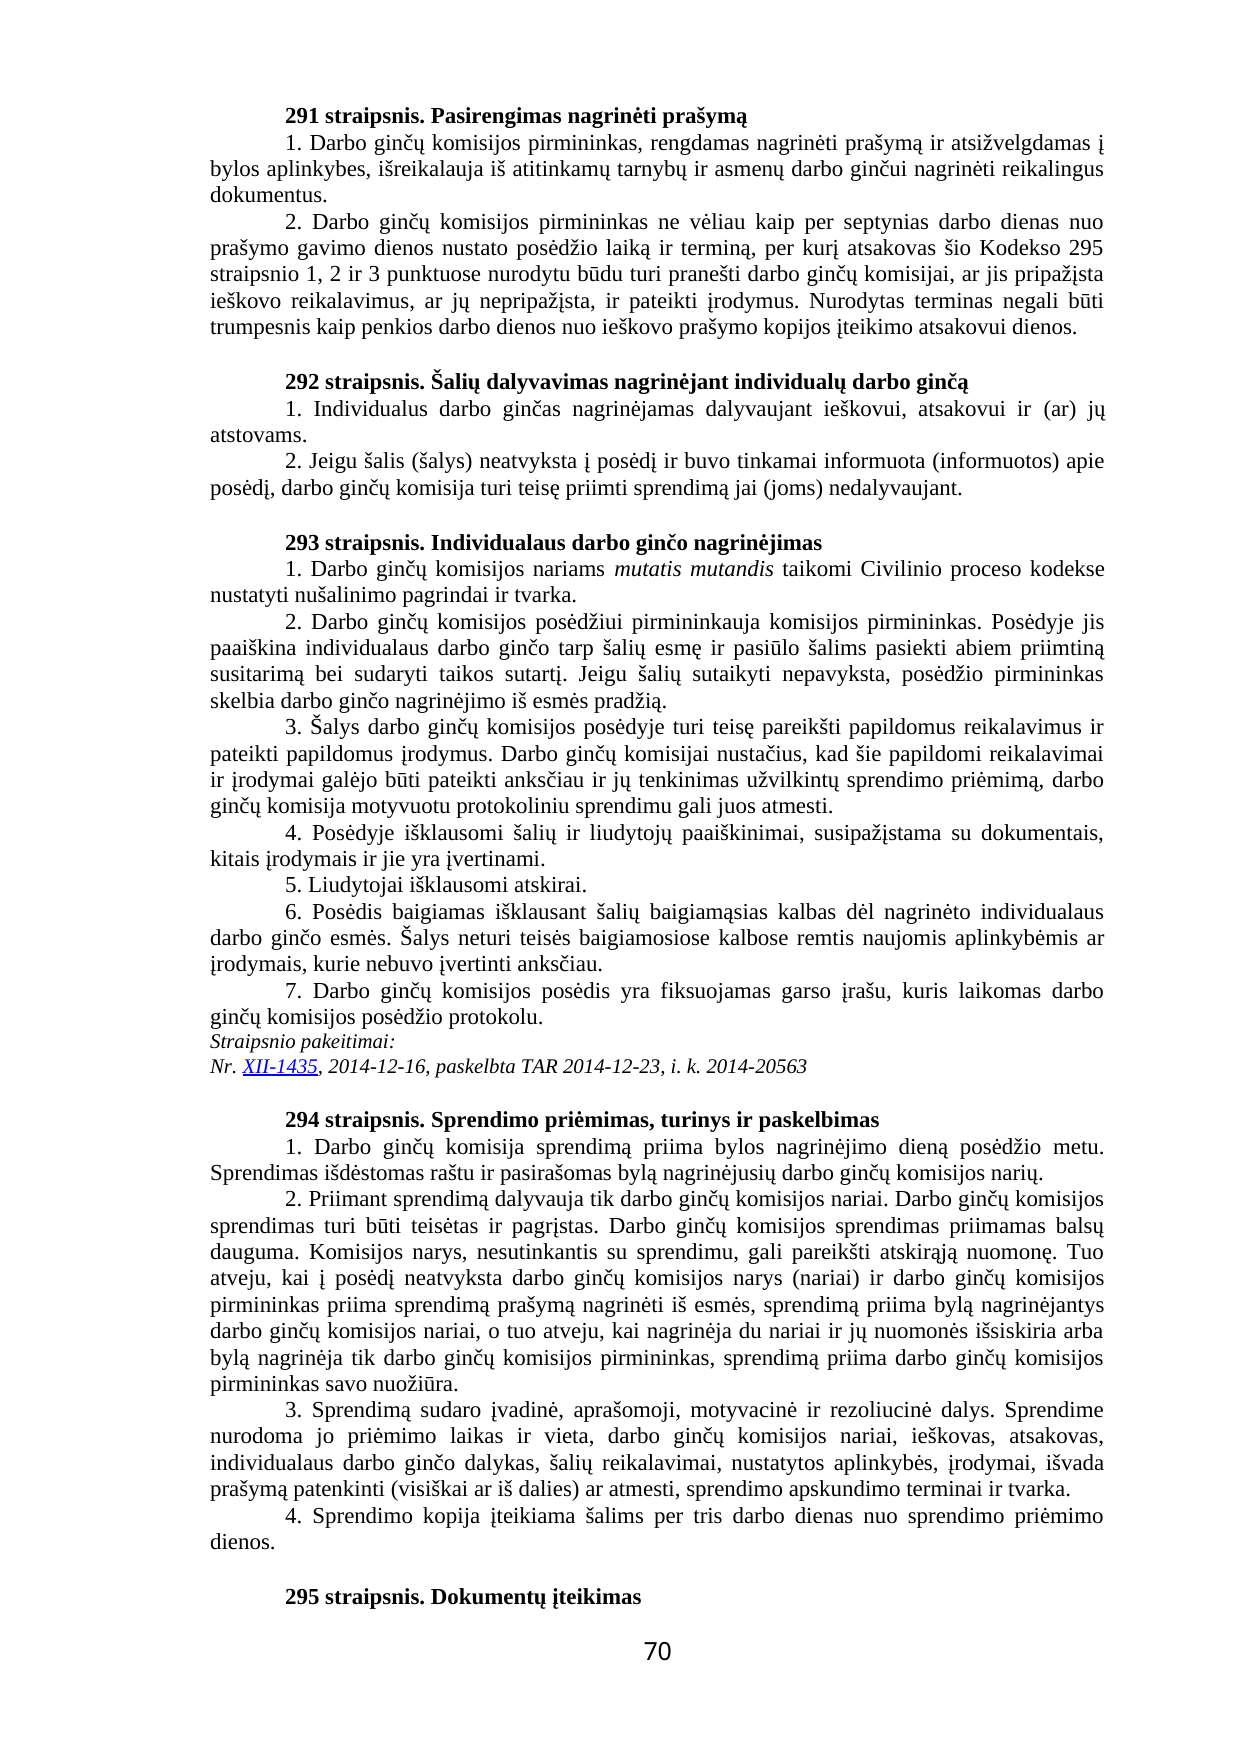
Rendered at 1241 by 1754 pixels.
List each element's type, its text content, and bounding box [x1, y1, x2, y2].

text 1. Darbo ginčų komisija sprendimą priima bylos nagrinėjimo dieną posėdžio metu. Sprendimas išdėstomas raštu ir pasirašomas bylą nagrinėjusių darbo ginčų komisijos narių. [210, 1133, 1106, 1185]
text 7. Darbo ginčų komisijos posėdis yra fiksuojamas garso įrašu, kuris laikomas darbo ginčų komisijos posėdžio protokolu. [210, 977, 1106, 1029]
text 293 straipsnis. Individualaus darbo ginčo nagrinėjimas [210, 529, 1106, 555]
text 294 straipsnis. Sprendimo priėmimas, turinys ir paskelbimas [210, 1106, 1106, 1133]
text 2. Darbo ginčų komisijos pirmininkas ne vėliau kaip per septynias darbo dienas nuo prašymo gavimo dienos nustato posėdžio laiką ir terminą, per kurį atsakovas šio Kodekso 295 straipsnio 1, 2 ir 3 punktuose nurodytu būdu turi pranešti darbo ginčų komisijai, ar jis pripažįsta ieškovo reikalavimus, ar jų nepripažįsta, ir pateikti įrodymus. Nurodytas terminas negali būti trumpesnis kaip penkios darbo dienos nuo ieškovo prašymo kopijos įteikimo atsakovui dienos. [210, 208, 1106, 339]
text 3. Sprendimą sudaro įvadinė, aprašomoji, motyvacinė ir rezoliucinė dalys. Sprendime nurodoma jo priėmimo laikas ir vieta, darbo ginčų komisijos nariai, ieškovas, atsakovas, individualaus darbo ginčo dalykas, šalių reikalavimai, nustatytos aplinkybės, įrodymai, išvada prašymą patenkinti (visiškai ar iš dalies) ar atmesti, sprendimo apskundimo terminai ir tvarka. [210, 1396, 1106, 1502]
text 5. Liudytojai išklausomi atskirai. [210, 871, 1106, 898]
text 292 straipsnis. Šalių dalyvavimas nagrinėjant individualų darbo ginčą [210, 368, 1106, 394]
text 2. Darbo ginčų komisijos posėdžiui pirmininkauja komisijos pirmininkas. Posėdyje jis paaiškina individualaus darbo ginčo tarp šalių esmę ir pasiūlo šalims pasiekti abiem priimtiną susitarimą bei sudaryti taikos sutartį. Jeigu šalių sutaikyti nepavyksta, posėdžio pirmininkas skelbia darbo ginčo nagrinėjimo iš esmės pradžią. [210, 608, 1106, 713]
text 4. Sprendimo kopija įteikiama šalims per tris darbo dienas nuo sprendimo priėmimo dienos. [210, 1502, 1106, 1554]
text 3. Šalys darbo ginčų komisijos posėdyje turi teisę pareikšti papildomus reikalavimus ir pateikti papildomus įrodymus. Darbo ginčų komisijai nustačius, kad šie papildomi reikalavimai ir įrodymai galėjo būti pateikti anksčiau ir jų tenkinimas užvilkintų sprendimo priėmimą, darbo ginčų komisija motyvuotu protokoliniu sprendimu gali juos atmesti. [210, 713, 1106, 819]
text 295 straipsnis. Dokumentų įteikimas [210, 1583, 1106, 1609]
text 6. Posėdis baigiamas išklausant šalių baigiamąsias kalbas dėl nagrinėto individualaus darbo ginčo esmės. Šalys neturi teisės baigiamosiose kalbose remtis naujomis aplinkybėmis ar įrodymais, kurie nebuvo įvertinti anksčiau. [210, 898, 1106, 977]
text 1. Darbo ginčų komisijos pirmininkas, rengdamas nagrinėti prašymą ir atsižvelgdamas į bylos aplinkybes, išreikalauja iš atitinkamų tarnybų ir asmenų darbo ginčui nagrinėti reikalingus dokumentus. [210, 129, 1106, 208]
text 291 straipsnis. Pasirengimas nagrinėti prašymą [210, 102, 1106, 129]
text Straipsnio pakeitimai: [210, 1029, 1106, 1053]
text Nr. XII-1435, 2014-12-16, paskelbta TAR 2014-12-23, i. k. 2014-20563 [210, 1053, 1106, 1078]
text 1. Darbo ginčų komisijos nariams mutatis mutandis taikomi Civilinio proceso kodekse nustatyti nušalinimo pagrindai ir tvarka. [210, 555, 1106, 608]
text 2. Jeigu šalis (šalys) neatvyksta į posėdį ir buvo tinkamai informuota (informuotos) apie posėdį, darbo ginčų komisija turi teisę priimti sprendimą jai (joms) nedalyvaujant. [210, 447, 1106, 500]
text 1. Individualus darbo ginčas nagrinėjamas dalyvaujant ieškovui, atsakovui ir (ar) jų atstovams. [210, 394, 1106, 447]
text 4. Posėdyje išklausomi šalių ir liudytojų paaiškinimai, susipažįstama su dokumentais, kitais įrodymais ir jie yra įvertinami. [210, 819, 1106, 871]
text 2. Priimant sprendimą dalyvauja tik darbo ginčų komisijos nariai. Darbo ginčų komisijos sprendimas turi būti teisėtas ir pagrįstas. Darbo ginčų komisijos sprendimas priimamas balsų dauguma. Komisijos narys, nesutinkantis su sprendimu, gali pareikšti atskirąją nuomonę. Tuo atveju, kai į posėdį neatvyksta darbo ginčų komisijos narys (nariai) ir darbo ginčų komisijos pirmininkas priima sprendimą prašymą nagrinėti iš esmės, sprendimą priima bylą nagrinėjantys darbo ginčų komisijos nariai, o tuo atveju, kai nagrinėja du nariai ir jų nuomonės išsiskiria arba bylą nagrinėja tik darbo ginčų komisijos pirmininkas, sprendimą priima darbo ginčų komisijos pirmininkas savo nuožiūra. [210, 1185, 1106, 1396]
